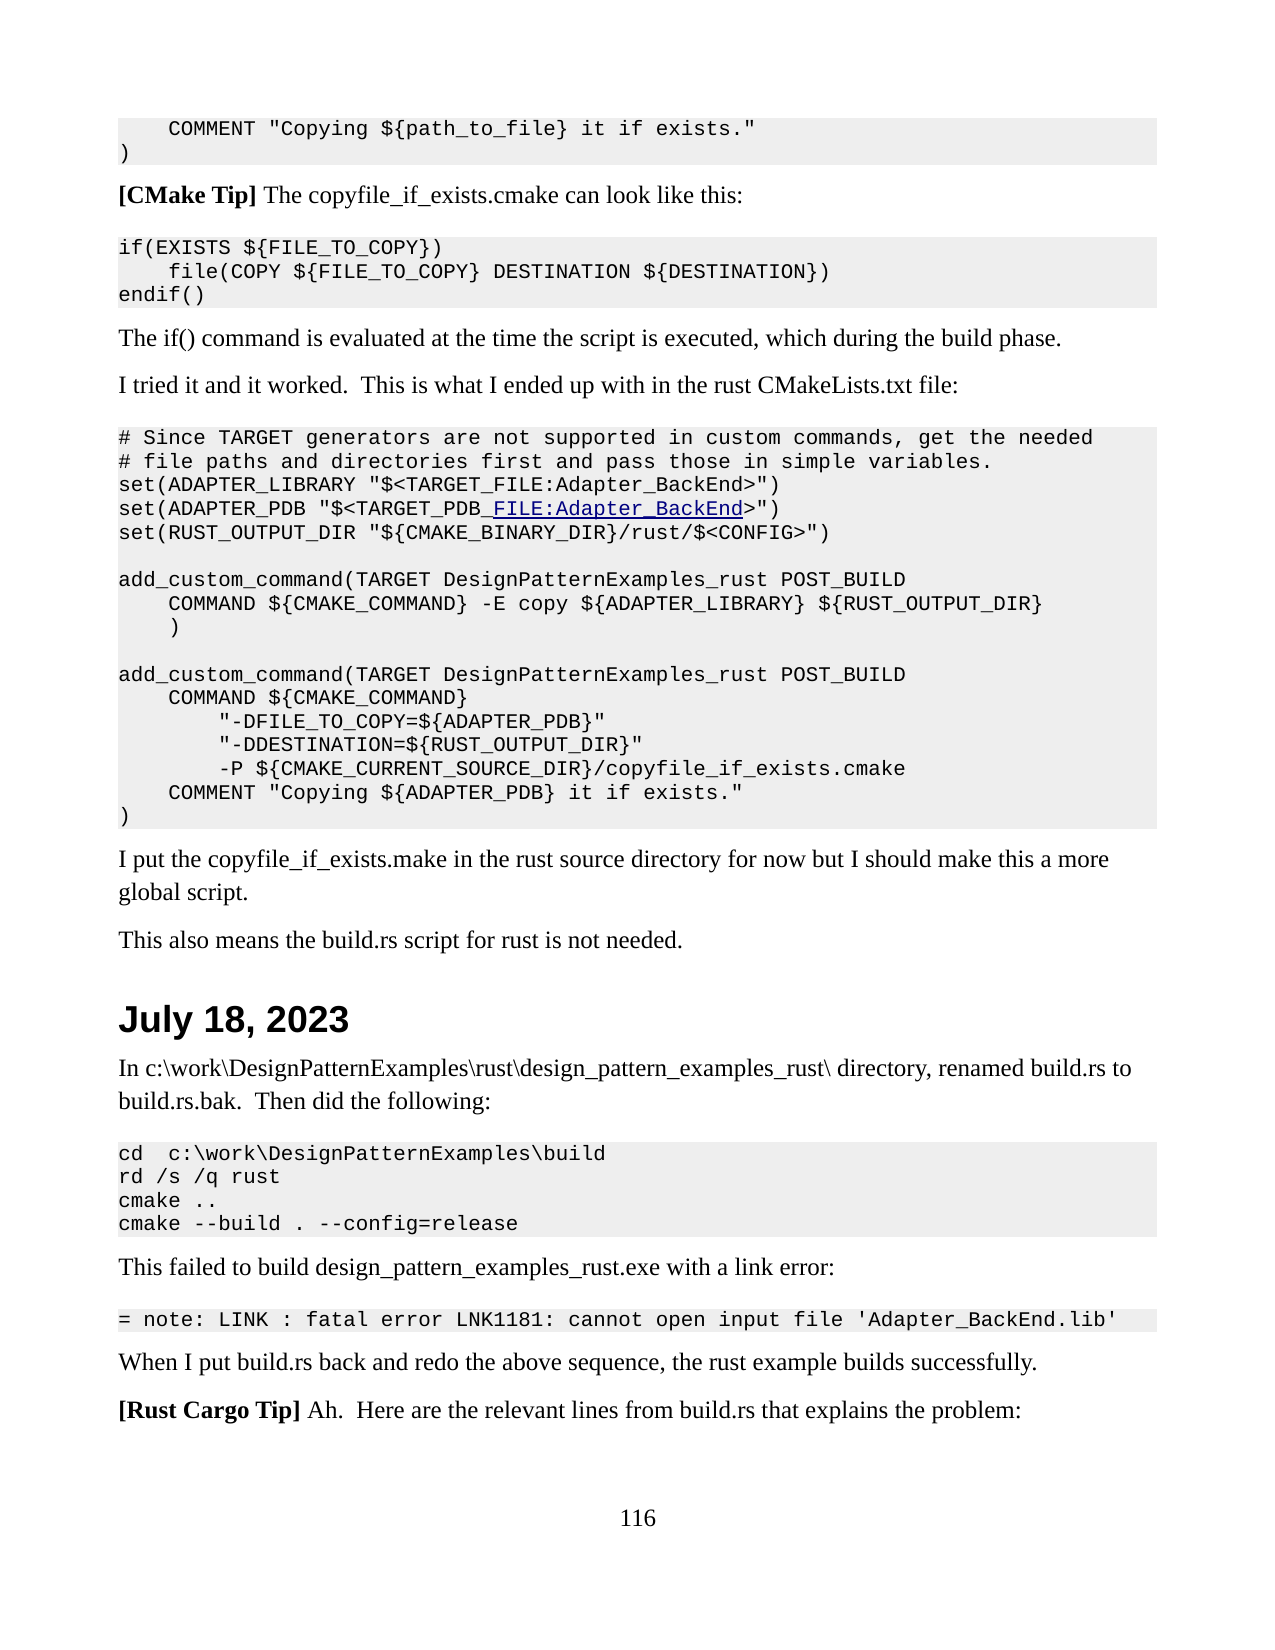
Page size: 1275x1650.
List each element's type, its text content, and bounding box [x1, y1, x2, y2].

text set(RUST_OUTPUT_DIR "${CMAKE_BINARY_DIR}/rust/$<CONFIG>") [118, 522, 1157, 545]
text I put the copyfile_if_exists.make in the rust source directory for now but I should make this a more global script. [118, 844, 1157, 906]
text file(COPY ${FILE_TO_COPY} DESTINATION ${DESTINATION}) [118, 261, 1157, 284]
text The if() command is evaluated at the time the script is executed, which during the build phase. [118, 323, 1157, 352]
text In c:\work\DesignPatternExamples\rust\design_pattern_examples_rust\ directory, renamed build.rs to build.rs.bak. Then did the following: [118, 1053, 1157, 1115]
text # Since TARGET generators are not supported in custom commands, get the needed [118, 427, 1157, 451]
text add_custom_command(TARGET DesignPatternExamples_rust POST_BUILD [118, 569, 1157, 593]
text ) [118, 616, 1157, 640]
text rd /s /q rust [118, 1166, 1157, 1190]
subtitle July 18, 2023 [118, 997, 1157, 1040]
text COMMAND ${CMAKE_COMMAND} -E copy ${ADAPTER_LIBRARY} ${RUST_OUTPUT_DIR} [118, 593, 1157, 616]
text endif() [118, 284, 1157, 308]
text # file paths and directories first and pass those in simple variables. [118, 451, 1157, 474]
text [CMake Tip] The copyfile_if_exists.cmake can look like this: [118, 180, 1157, 209]
text if(EXISTS ${FILE_TO_COPY}) [118, 237, 1157, 261]
text This failed to build design_pattern_examples_rust.exe with a link error: [118, 1252, 1157, 1281]
text = note: LINK : fatal error LNK1181: cannot open input file 'Adapter_BackEnd.lib' [118, 1309, 1157, 1332]
text set(ADAPTER_LIBRARY "$<TARGET_FILE:Adapter_BackEnd>") [118, 474, 1157, 498]
text cd c:\work\DesignPatternExamples\build [118, 1142, 1157, 1166]
text set(ADAPTER_PDB "$<TARGET_PDB_FILE:Adapter_BackEnd>") [118, 498, 1157, 522]
text I tried it and it worked. This is what I ended up with in the rust CMakeLists.txt file: [118, 371, 1157, 399]
text When I put build.rs back and redo the above sequence, the rust example builds successfully. [118, 1347, 1157, 1376]
text COMMAND ${CMAKE_COMMAND} [118, 687, 1157, 711]
text [Rust Cargo Tip] Ah. Here are the relevant lines from build.rs that explains the problem: [118, 1395, 1157, 1424]
text add_custom_command(TARGET DesignPatternExamples_rust POST_BUILD [118, 663, 1157, 687]
text cmake --build . --config=release [118, 1213, 1157, 1237]
text COMMENT "Copying ${ADAPTER_PDB} it if exists." [118, 782, 1157, 805]
text cmake .. [118, 1190, 1157, 1213]
text "-DFILE_TO_COPY=${ADAPTER_PDB}" [118, 711, 1157, 734]
text COMMENT "Copying ${path_to_file} it if exists." [118, 118, 1157, 142]
text "-DDESTINATION=${RUST_OUTPUT_DIR}" [118, 734, 1157, 758]
text ) [118, 142, 1157, 165]
text This also means the build.rs script for rust is not needed. [118, 925, 1157, 953]
text -P ${CMAKE_CURRENT_SOURCE_DIR}/copyfile_if_exists.cmake [118, 758, 1157, 782]
text ) [118, 805, 1157, 829]
